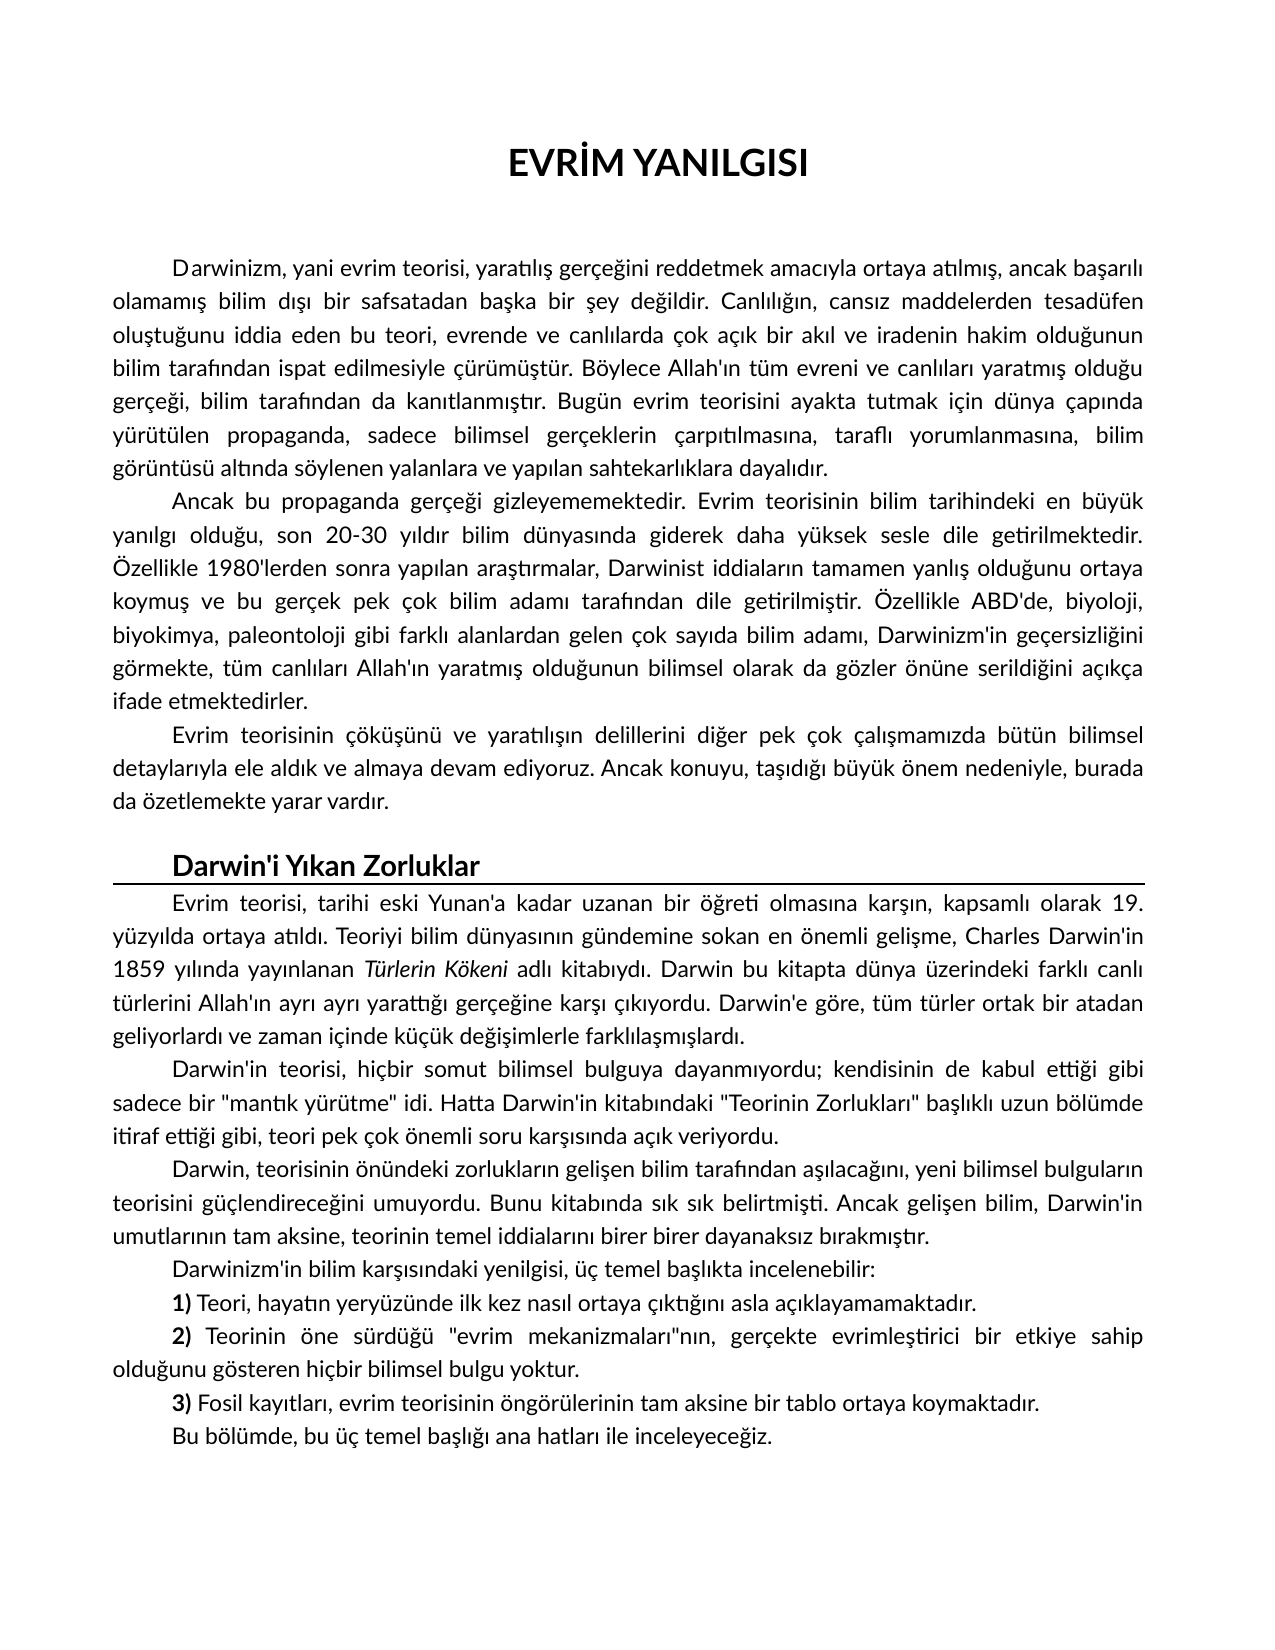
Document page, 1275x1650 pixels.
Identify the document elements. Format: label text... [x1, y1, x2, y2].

text 2) Teorinin öne sürdüğü "evrim mekanizmaları"nın, gerçekte evrimleştirici bir etkiye sahip olduğunu gösteren hiçbir bilimsel bulgu yoktur. [112, 1318, 1145, 1384]
text Darwinizm, yani evrim teorisi, yaratılış gerçeğini reddetmek amacıyla ortaya atılmış, ancak başarılı olamamış bilim dışı bir safsatadan başka bir şey değildir. Canlılığın, cansız maddelerden tesadüfen oluştuğunu iddia eden bu teori, evrende ve canlılarda çok açık bir akıl ve iradenin hakim olduğunun bilim tarafından ispat edilmesiyle çürümüştür. Böylece Allah'ın tüm evreni ve canlıları yaratmış olduğu gerçeği, bilim tarafından da kanıtlanmıştır. Bugün evrim teorisini ayakta tutmak için dünya çapında yürütülen propaganda, sadece bilimsel gerçeklerin çarpıtılmasına, taraflı yorumlanmasına, bilim görüntüsü altında söylenen yalanlara ve yapılan sahtekarlıklara dayalıdır. [112, 250, 1145, 483]
text Bu bölümde, bu üç temel başlığı ana hatları ile inceleyeceğiz. [112, 1418, 1145, 1451]
text Evrim teorisi, tarihi eski Yunan'a kadar uzanan bir öğreti olmasına karşın, kapsamlı olarak 19. yüzyılda ortaya atıldı. Teoriyi bilim dünyasının gündemine sokan en önemli gelişme, Charles Darwin'in 1859 yılında yayınlanan Türlerin Kökeni adlı kitabıydı. Darwin bu kitapta dünya üzerindeki farklı canlı türlerini Allah'ın ayrı ayrı yarattığı gerçeğine karşı çıkıyordu. Darwin'e göre, tüm türler ortak bir atadan geliyorlardı ve zaman içinde küçük değişimlerle farklılaşmışlardı. [112, 884, 1145, 1051]
text Ancak bu propaganda gerçeği gizleyememektedir. Evrim teorisinin bilim tarihindeki en büyük yanılgı olduğu, son 20-30 yıldır bilim dünyasında giderek daha yüksek sesle dile getirilmektedir. Özellikle 1980'lerden sonra yapılan araştırmalar, Darwinist iddiaların tamamen yanlış olduğunu ortaya koymuş ve bu gerçek pek çok bilim adamı tarafından dile getirilmiştir. Özellikle ABD'de, biyoloji, biyokimya, paleontoloji gibi farklı alanlardan gelen çok sayıda bilim adamı, Darwinizm'in geçersizliğini görmekte, tüm canlıları Allah'ın yaratmış olduğunun bilimsel olarak da gözler önüne serildiğini açıkça ifade etmektedirler. [112, 483, 1145, 716]
text EVRİM YANILGISI [112, 148, 1145, 183]
text Darwinizm'in bilim karşısındaki yenilgisi, üç temel başlıkta incelenebilir: [112, 1251, 1145, 1284]
text Darwin, teorisinin önündeki zorlukların gelişen bilim tarafından aşılacağını, yeni bilimsel bulguların teorisini güçlendireceğini umuyordu. Bunu kitabında sık sık belirtmişti. Ancak gelişen bilim, Darwin'in umutlarının tam aksine, teorinin temel iddialarını birer birer dayanaksız bırakmıştır. [112, 1151, 1145, 1251]
text Darwin'in teorisi, hiçbir somut bilimsel bulguya dayanmıyordu; kendisinin de kabul ettiği gibi sadece bir "mantık yürütme" idi. Hatta Darwin'in kitabındaki "Teorinin Zorlukları" başlıklı uzun bölümde itiraf ettiği gibi, teori pek çok önemli soru karşısında açık veriyordu. [112, 1051, 1145, 1151]
text Evrim teorisinin çöküşünü ve yaratılışın delillerini diğer pek çok çalışmamızda bütün bilimsel detaylarıyla ele aldık ve almaya devam ediyoruz. Ancak konuyu, taşıdığı büyük önem nedeniyle, burada da özetlemekte yarar vardır. [112, 716, 1145, 816]
text 1) Teori, hayatın yeryüzünde ilk kez nasıl ortaya çıktığını asla açıklayamamaktadır. [112, 1284, 1145, 1318]
text 3) Fosil kayıtları, evrim teorisinin öngörülerinin tam aksine bir tablo ortaya koymaktadır. [112, 1384, 1145, 1418]
text Darwin'i Yıkan Zorluklar [112, 850, 1145, 884]
